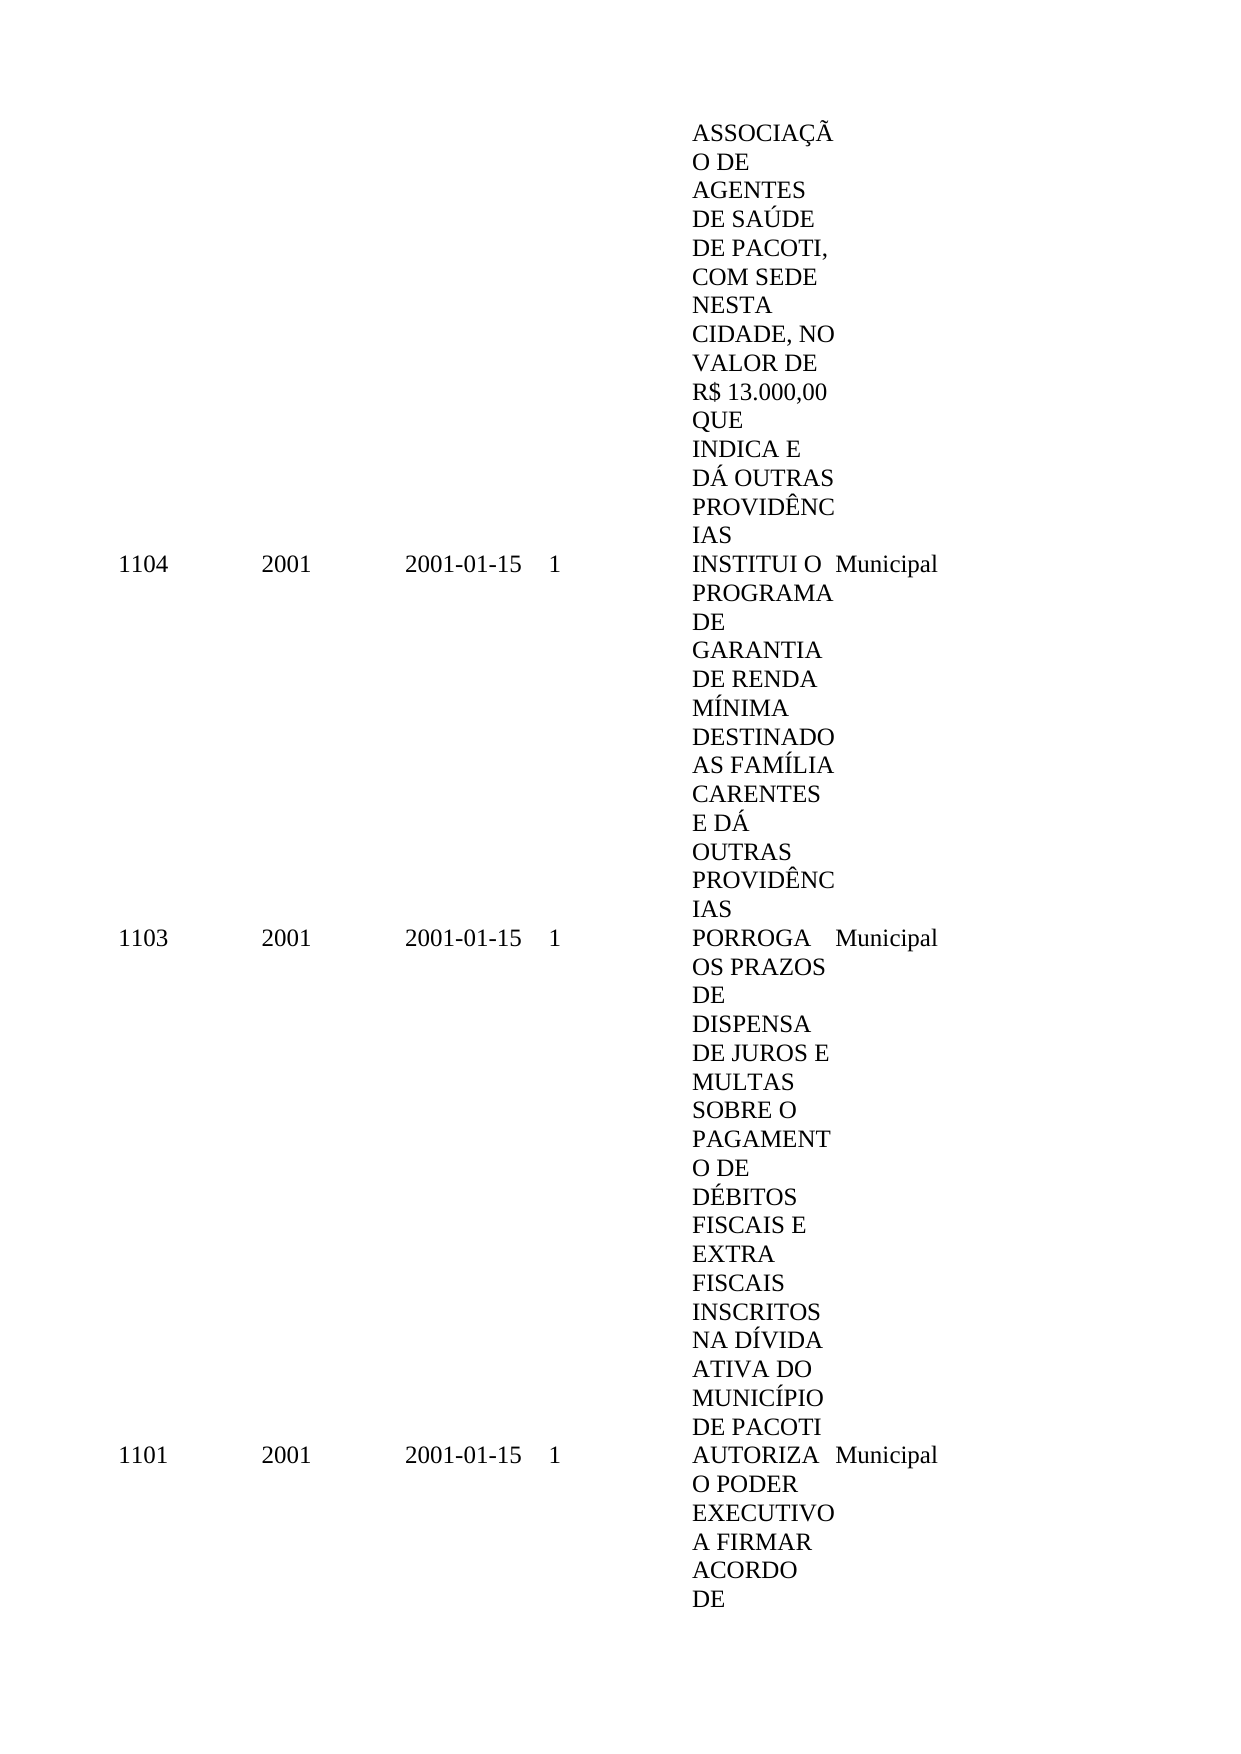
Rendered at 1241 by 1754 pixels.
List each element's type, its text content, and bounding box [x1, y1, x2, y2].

table_cell PORROGA OS PRAZOS DE DISPENSA DE JUROS E MULTAS SOBRE O PAGAMENTO DE DÉBITOS FISCAIS E EXTRA FISCAIS INSCRITOS NA DÍVIDA ATIVA DO MUNICÍPIO DE PACOTI [692, 923, 835, 1441]
table_cell 1103 [118, 923, 261, 1441]
table_cell 1104 [118, 549, 261, 923]
table_cell 1 [548, 549, 692, 923]
table_cell AUTORIZA O PODER EXECUTIVO A FIRMAR ACORDO DE [692, 1441, 835, 1613]
table_cell [979, 1441, 1122, 1613]
table_cell Municipal [835, 1441, 979, 1613]
table_cell 2001 [261, 923, 405, 1441]
table_cell [261, 118, 405, 549]
table_cell [405, 118, 548, 549]
table_cell 1 [548, 923, 692, 1441]
table_cell 2001-01-15 [405, 923, 548, 1441]
table_cell 2001 [261, 1441, 405, 1613]
table_cell 1101 [118, 1441, 261, 1613]
table_cell [979, 118, 1122, 549]
table_cell [979, 549, 1122, 923]
table_cell 2001-01-15 [405, 1441, 548, 1613]
table_cell Municipal [835, 923, 979, 1441]
table_cell 2001 [261, 549, 405, 923]
table_cell ASSOCIAÇÃO DE AGENTES DE SAÚDE DE PACOTI, COM SEDE NESTA CIDADE, NO VALOR DE R$ 13.000,00 QUE INDICA E DÁ OUTRAS PROVIDÊNCIAS [692, 118, 835, 549]
table_cell 1 [548, 1441, 692, 1613]
table_cell INSTITUI O PROGRAMA DE GARANTIA DE RENDA MÍNIMA DESTINADO AS FAMÍLIA CARENTES E DÁ OUTRAS PROVIDÊNCIAS [692, 549, 835, 923]
table_cell [548, 118, 692, 549]
table_cell [835, 118, 979, 549]
table_cell Municipal [835, 549, 979, 923]
table_cell 2001-01-15 [405, 549, 548, 923]
table_cell [979, 923, 1122, 1441]
table_cell [118, 118, 261, 549]
